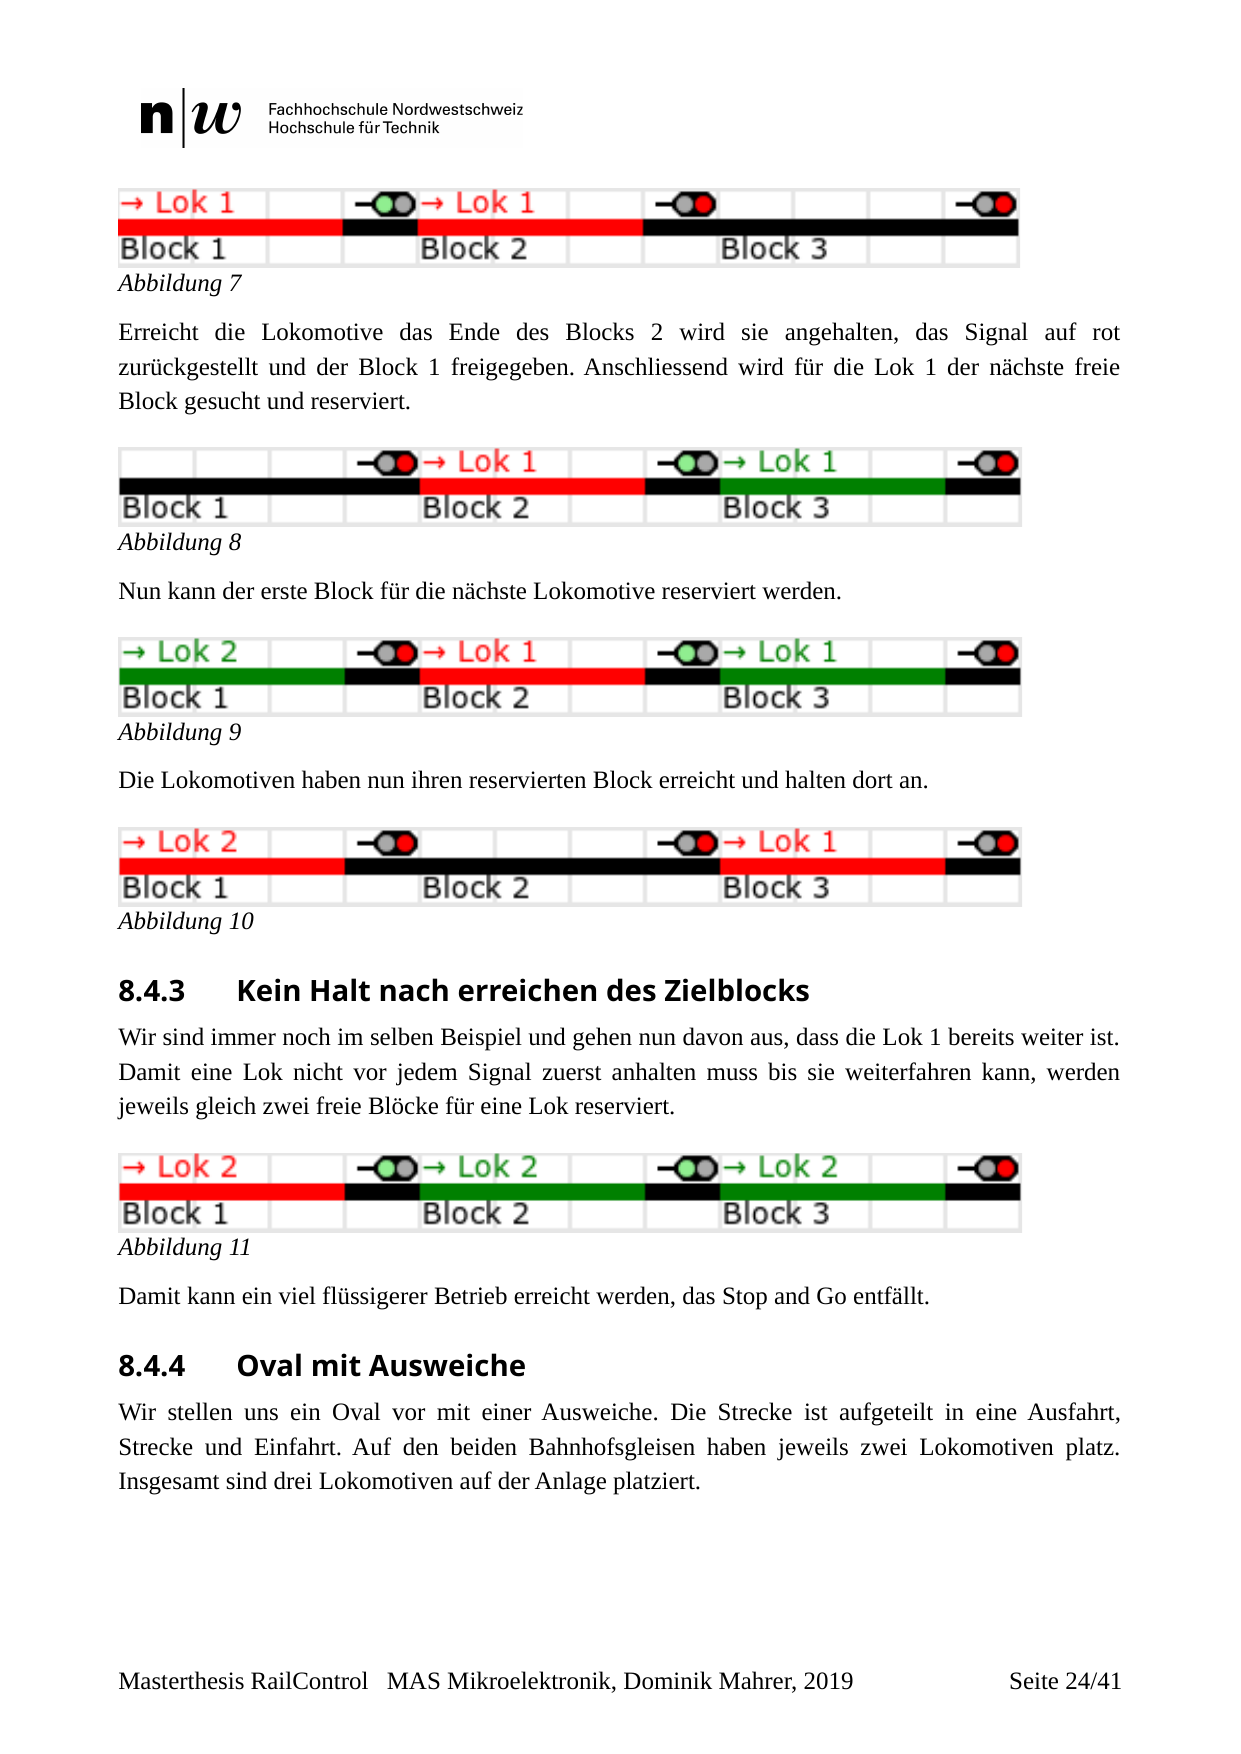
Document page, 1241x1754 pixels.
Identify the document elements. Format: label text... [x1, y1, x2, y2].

picture [118, 827, 1023, 907]
text Wir sind immer noch im selben Beispiel und gehen nun davon aus, dass die Lok 1 bereits weiter ist. Damit eine Lok nicht vor jedem Signal zuerst anhalten muss bis sie weiterfahren kann, werden jeweils gleich zwei freie Blöcke für eine Lok reserviert. [118, 1022, 1122, 1120]
text Abbildung 11 [118, 1233, 1022, 1261]
subtitle Oval mit Ausweiche [118, 1345, 1122, 1385]
picture [118, 1153, 1023, 1233]
subtitle Kein Halt nach erreichen des Zielblocks [118, 970, 1122, 1010]
text Abbildung 10 [118, 907, 1022, 935]
picture [118, 447, 1023, 527]
text Wir stellen uns ein Oval vor mit einer Ausweiche. Die Strecke ist aufgeteilt in eine Ausfahrt, Strecke und Einfahrt. Auf den beiden Bahnhofsgleisen haben jeweils zwei Lokomotiven platz. Insgesamt sind drei Lokomotiven auf der Anlage platziert. [118, 1397, 1122, 1495]
text Die Lokomotiven haben nun ihren reservierten Block erreicht und halten dort an. [118, 766, 1122, 794]
text Erreicht die Lokomotive das Ende des Blocks 2 wird sie angehalten, das Signal auf rot zurückgestellt und der Block 1 freigegeben. Anschliessend wird für die Lok 1 der nächste freie Block gesucht und reserviert. [118, 317, 1122, 415]
text Abbildung 7 [118, 268, 1020, 297]
text Abbildung 8 [118, 527, 1022, 556]
picture [118, 637, 1023, 717]
text Abbildung 9 [118, 717, 1022, 745]
text Damit kann ein viel flüssigerer Betrieb erreicht werden, das Stop and Go entfällt. [118, 1281, 1122, 1310]
picture [118, 188, 1020, 268]
picture [141, 88, 523, 148]
text Nun kann der erste Block für die nächste Lokomotive reserviert werden. [118, 576, 1122, 604]
